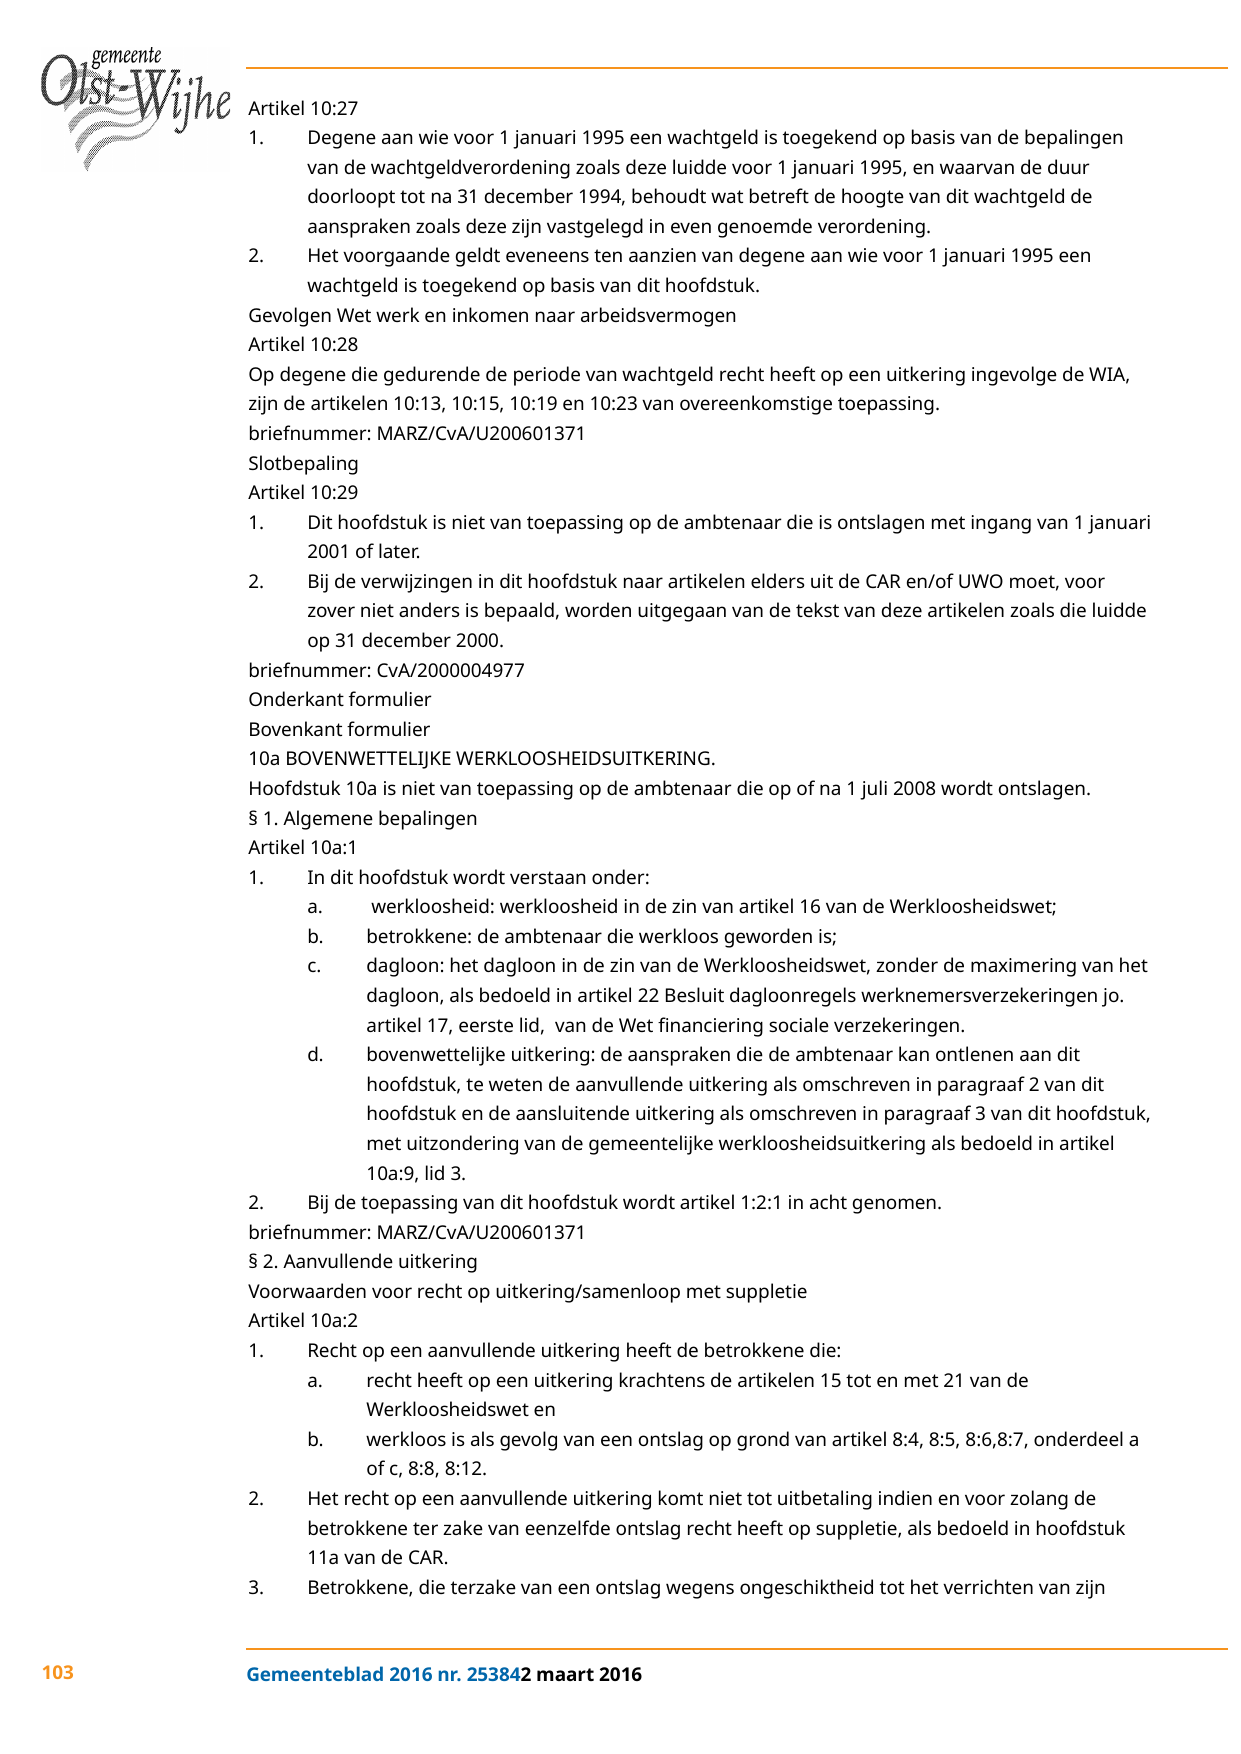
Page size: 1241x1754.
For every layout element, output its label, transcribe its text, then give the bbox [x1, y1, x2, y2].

text briefnummer: CvA/2000004977 [248, 657, 1152, 683]
list bovenwettelijke uitkering: de aanspraken die de ambtenaar kan ontlenen aan dit hoofdstuk, te weten de aanvullende uitkering als omschreven in paragraaf 2 van dit hoofdstuk en de aansluitende uitkering als omschreven in paragraaf 3 van dit hoofdstuk, met uitzondering van de gemeentelijke werkloosheidsuitkering als bedoeld in artikel 10a:9, lid 3. [307, 1041, 1152, 1186]
list Bij de verwijzingen in dit hoofdstuk naar artikelen elders uit de CAR en/of UWO moet, voor zover niet anders is bepaald, worden uitgegaan van de tekst van deze artikelen zoals die luidde op 31 december 2000. [248, 568, 1152, 653]
text Artikel 10a:2 [248, 1308, 1152, 1333]
list Betrokkene, die terzake van een ontslag wegens ongeschiktheid tot het verrichten van zijn [248, 1574, 1152, 1600]
list werkloos is als gevolg van een ontslag op grond van artikel 8:4, 8:5, 8:6,8:7, onderdeel a of c, 8:8, 8:12. [307, 1426, 1152, 1481]
text Op degene die gedurende de periode van wachtgeld recht heeft op een uitkering ingevolge de WIA, zijn de artikelen 10:13, 10:15, 10:19 en 10:23 van overeenkomstige toepassing. [248, 361, 1152, 416]
list Degene aan wie voor 1 januari 1995 een wachtgeld is toegekend op basis van de bepalingen van de wachtgeldverordening zoals deze luidde voor 1 januari 1995, en waarvan de duur doorloopt tot na 31 december 1994, behoudt wat betreft de hoogte van dit wachtgeld de aanspraken zoals deze zijn vastgelegd in even genoemde verordening. [248, 124, 1152, 239]
list Bij de toepassing van dit hoofdstuk wordt artikel 1:2:1 in acht genomen. [248, 1189, 1152, 1215]
text briefnummer: MARZ/CvA/U200601371 [248, 1219, 1152, 1245]
text Bovenkant formulier [248, 716, 1152, 742]
picture [41, 47, 231, 172]
list Recht op een aanvullende uitkering heeft de betrokkene die: [248, 1337, 1152, 1363]
text Voorwaarden voor recht op uitkering/samenloop met suppletie [248, 1278, 1152, 1304]
text Artikel 10a:1 [248, 834, 1152, 860]
text Onderkant formulier [248, 686, 1152, 712]
text 10a BOVENWETTELIJKE WERKLOOSHEIDSUITKERING. [248, 746, 1152, 771]
text § 2. Aanvullende uitkering [248, 1248, 1152, 1274]
list In dit hoofdstuk wordt verstaan onder: [248, 864, 1152, 890]
list werkloosheid: werkloosheid in de zin van artikel 16 van de Werkloosheidswet; [307, 893, 1152, 919]
text Slotbepaling [248, 450, 1152, 476]
text Artikel 10:27 [248, 95, 1152, 121]
text briefnummer: MARZ/CvA/U200601371 [248, 420, 1152, 446]
text § 1. Algemene bepalingen [248, 805, 1152, 831]
list Het recht op een aanvullende uitkering komt niet tot uitbetaling indien en voor zolang de betrokkene ter zake van eenzelfde ontslag recht heeft op suppletie, als bedoeld in hoofdstuk 11a van de CAR. [248, 1485, 1152, 1570]
list dagloon: het dagloon in de zin van de Werkloosheidswet, zonder de maximering van het dagloon, als bedoeld in artikel 22 Besluit dagloonregels werknemersverzekeringen jo. artikel 17, eerste lid, van de Wet financiering sociale verzekeringen. [307, 953, 1152, 1038]
list betrokkene: de ambtenaar die werkloos geworden is; [307, 923, 1152, 949]
text Gevolgen Wet werk en inkomen naar arbeidsvermogen [248, 302, 1152, 328]
list recht heeft op een uitkering krachtens de artikelen 15 tot en met 21 van de Werkloosheidswet en [307, 1367, 1152, 1422]
text Artikel 10:29 [248, 479, 1152, 505]
text Artikel 10:28 [248, 331, 1152, 357]
list Dit hoofdstuk is niet van toepassing op de ambtenaar die is ontslagen met ingang van 1 januari 2001 of later. [248, 509, 1152, 564]
text Hoofdstuk 10a is niet van toepassing op de ambtenaar die op of na 1 juli 2008 wordt ontslagen. [248, 775, 1152, 801]
list Het voorgaande geldt eveneens ten aanzien van degene aan wie voor 1 januari 1995 een wachtgeld is toegekend op basis van dit hoofdstuk. [248, 243, 1152, 298]
